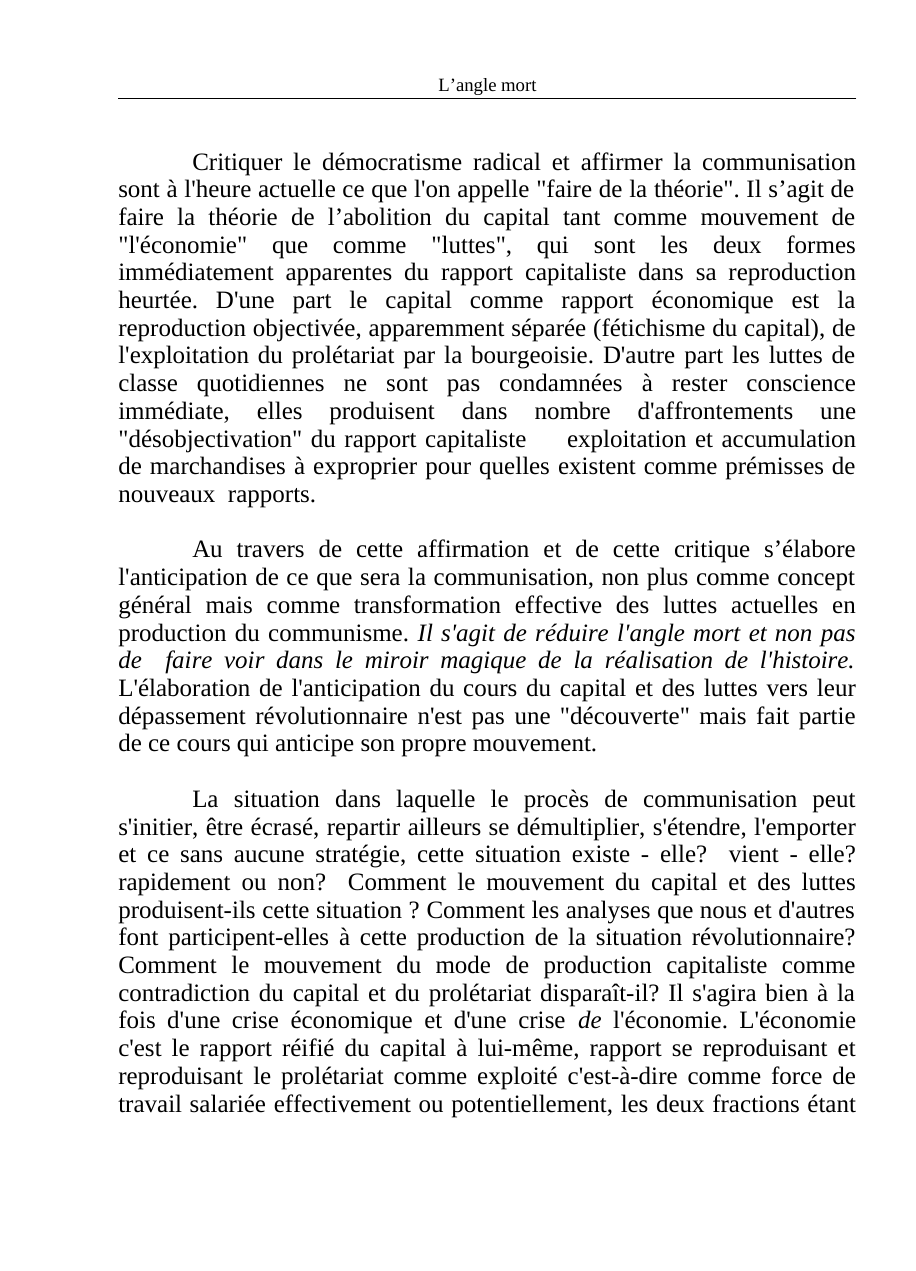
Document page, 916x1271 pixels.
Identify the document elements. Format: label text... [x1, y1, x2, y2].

text Au travers de cette affirmation et de cette critique s’élabore l'anticipation de ce que sera la communisation, non plus comme concept général mais comme transformation effective des luttes actuelles en production du communisme. Il s'agit de réduire l'angle mort et non pas de faire voir dans le miroir magique de la réalisation de l'histoire. L'élaboration de l'anticipation du cours du capital et des luttes vers leur dépassement révolutionnaire n'est pas une "découverte" mais fait partie de ce cours qui anticipe son propre mouvement. [118, 536, 856, 757]
text Critiquer le démocratisme radical et affirmer la communisation sont à l'heure actuelle ce que l'on appelle "faire de la théorie". Il s’agit de faire la théorie de l’abolition du capital tant comme mouvement de "l'économie" que comme "luttes", qui sont les deux formes immédiatement apparentes du rapport capitaliste dans sa reproduction heurtée. D'une part le capital comme rapport économique est la reproduction objectivée, apparemment séparée (fétichisme du capital), de l'exploitation du prolétariat par la bourgeoisie. D'autre part les luttes de classe quotidiennes ne sont pas condamnées à rester conscience immédiate, elles produisent dans nombre d'affrontements une "désobjectivation" du rapport capitaliste exploitation et accumulation de marchandises à exproprier pour quelles existent comme prémisses de nouveaux rapports. [118, 148, 856, 508]
text La situation dans laquelle le procès de communisation peut s'initier, être écrasé, repartir ailleurs se démultiplier, s'étendre, l'emporter et ce sans aucune stratégie, cette situation existe - elle? vient - elle? rapidement ou non? Comment le mouvement du capital et des luttes produisent-ils cette situation ? Comment les analyses que nous et d'autres font participent-elles à cette production de la situation révolutionnaire? Comment le mouvement du mode de production capitaliste comme contradiction du capital et du prolétariat disparaît-il? Il s'agira bien à la fois d'une crise économique et d'une crise de l'économie. L'économie c'est le rapport réifié du capital à lui-même, rapport se reproduisant et reproduisant le prolétariat comme exploité c'est-à-dire comme force de travail salariée effectivement ou potentiellement, les deux fractions étant [118, 785, 856, 1117]
